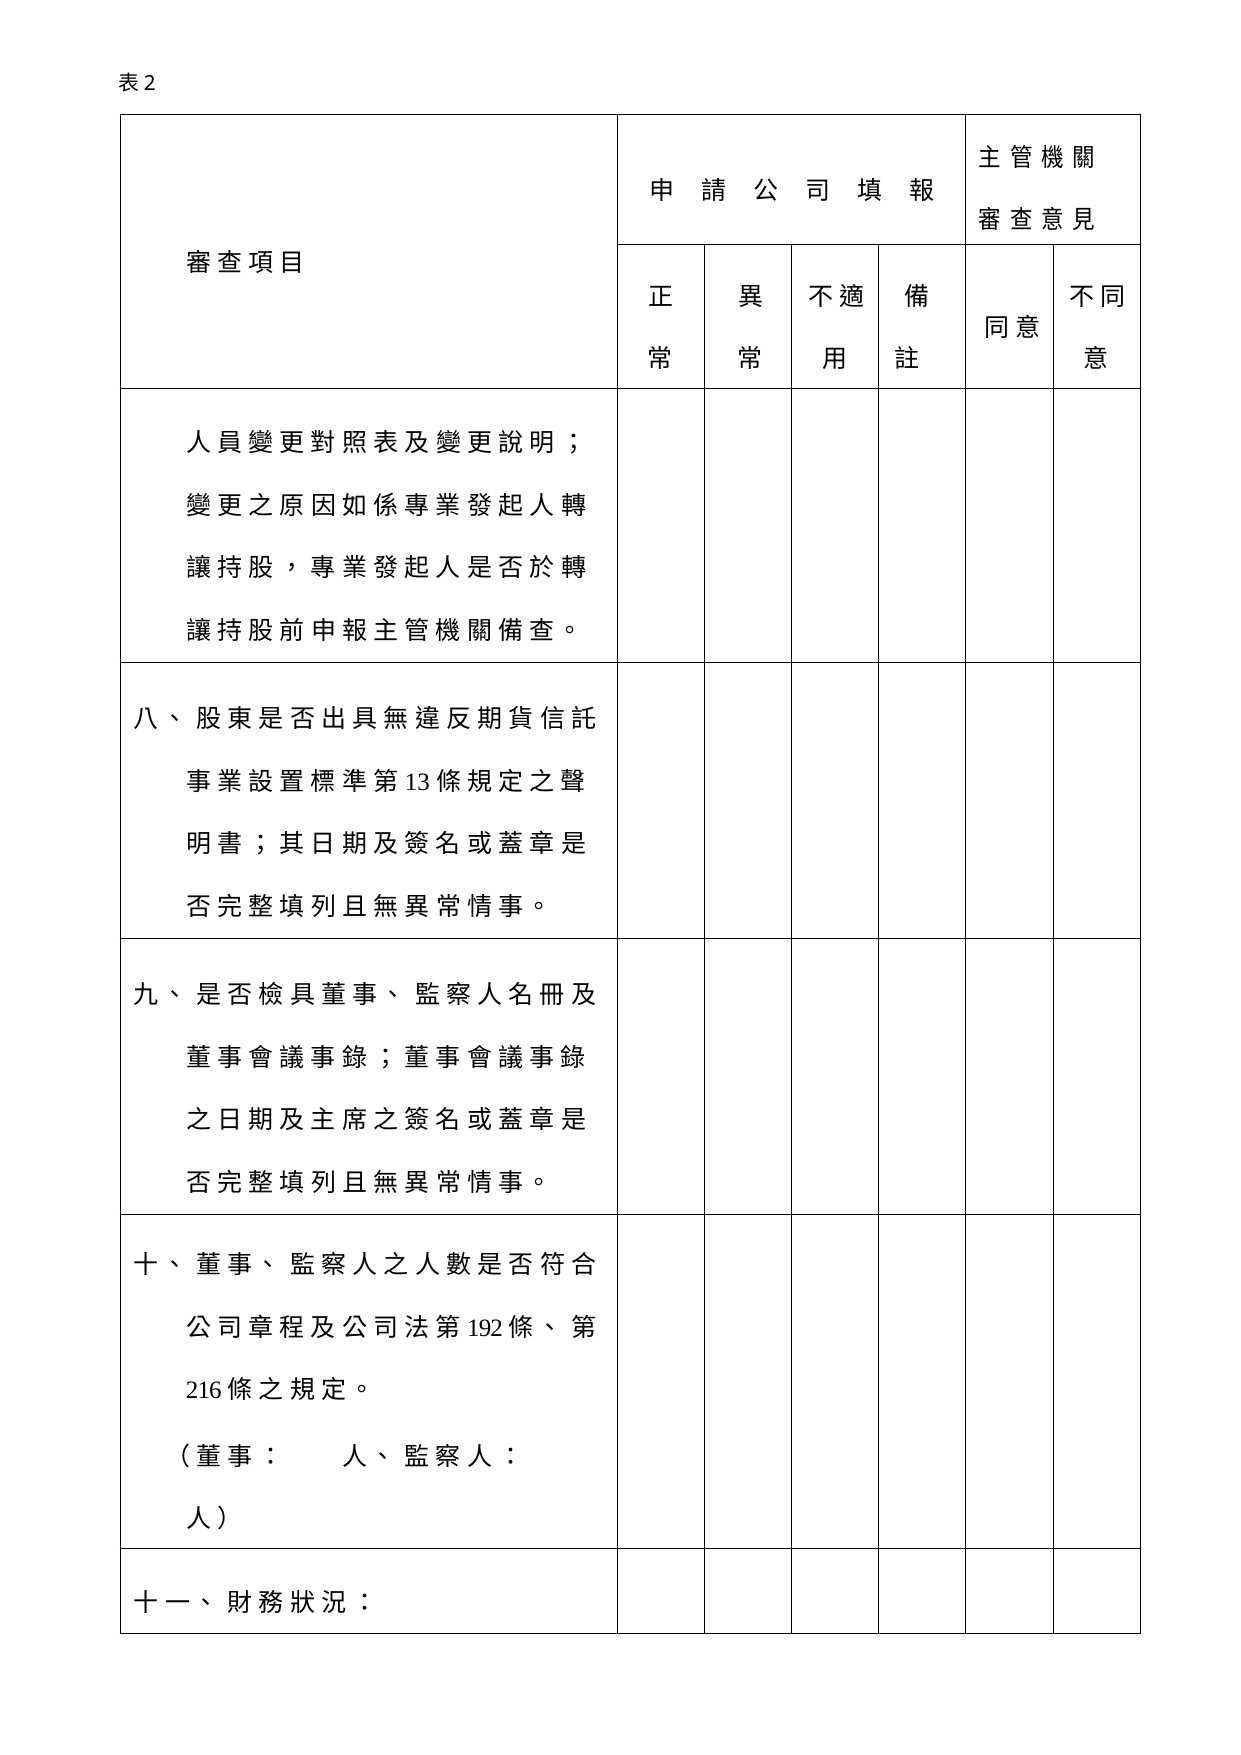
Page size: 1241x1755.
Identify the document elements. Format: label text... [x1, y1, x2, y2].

table_cell 備 註 [879, 245, 965, 388]
table_cell [1054, 1549, 1140, 1633]
table_cell [705, 1549, 791, 1633]
table_cell [1054, 939, 1140, 1214]
table_cell [966, 1549, 1053, 1633]
table_cell 同意 [966, 245, 1053, 388]
table_header 審查項目 [121, 115, 617, 388]
table_cell 十一、財務狀況： [121, 1549, 617, 1633]
table_cell 不同意 [1054, 245, 1140, 388]
table_cell [705, 389, 791, 662]
table_cell [618, 1549, 704, 1633]
table_header 主管機關 審查意見 [966, 115, 1140, 244]
table_cell [879, 1549, 965, 1633]
table_cell [879, 1215, 965, 1548]
table_cell [879, 663, 965, 938]
table_cell 正 常 [618, 245, 704, 388]
table_cell 人員變更對照表及變更說明；變更之原因如係專業發起人轉讓持股，專業發起人是否於轉讓持股前申報主管機關備查。 [121, 389, 617, 662]
table_cell [966, 939, 1053, 1214]
table_cell [705, 663, 791, 938]
table_cell [792, 663, 878, 938]
table_cell [705, 1215, 791, 1548]
table_cell [792, 939, 878, 1214]
table_cell [618, 663, 704, 938]
table_header 申 請 公 司 填 報 [618, 115, 965, 244]
table_cell [879, 939, 965, 1214]
table_cell [618, 389, 704, 662]
table_cell [705, 939, 791, 1214]
table_cell [879, 389, 965, 662]
table_cell 八、股東是否出具無違反期貨信託事業設置標準第13條規定之聲明書；其日期及簽名或蓋章是否完整填列且無異常情事。 [121, 663, 617, 938]
table_cell 異 常 [705, 245, 791, 388]
table_cell [966, 1215, 1053, 1548]
table_cell 九、是否檢具董事、監察人名冊及董事會議事錄；董事會議事錄之日期及主席之簽名或蓋章是否完整填列且無異常情事。 [121, 939, 617, 1214]
table_cell [966, 663, 1053, 938]
table_cell [1054, 663, 1140, 938]
table_cell [792, 1549, 878, 1633]
table_cell [792, 1215, 878, 1548]
table_cell [792, 389, 878, 662]
table_cell [1054, 1215, 1140, 1548]
table_cell [618, 939, 704, 1214]
table_cell 不適用 [792, 245, 878, 388]
table_cell [1054, 389, 1140, 662]
table_cell [618, 1215, 704, 1548]
table_cell [966, 389, 1053, 662]
table_cell 十、董事、監察人之人數是否符合公司章程及公司法第192條、第216條之規定。 （董事： 人、監察人： 人） [121, 1215, 617, 1548]
